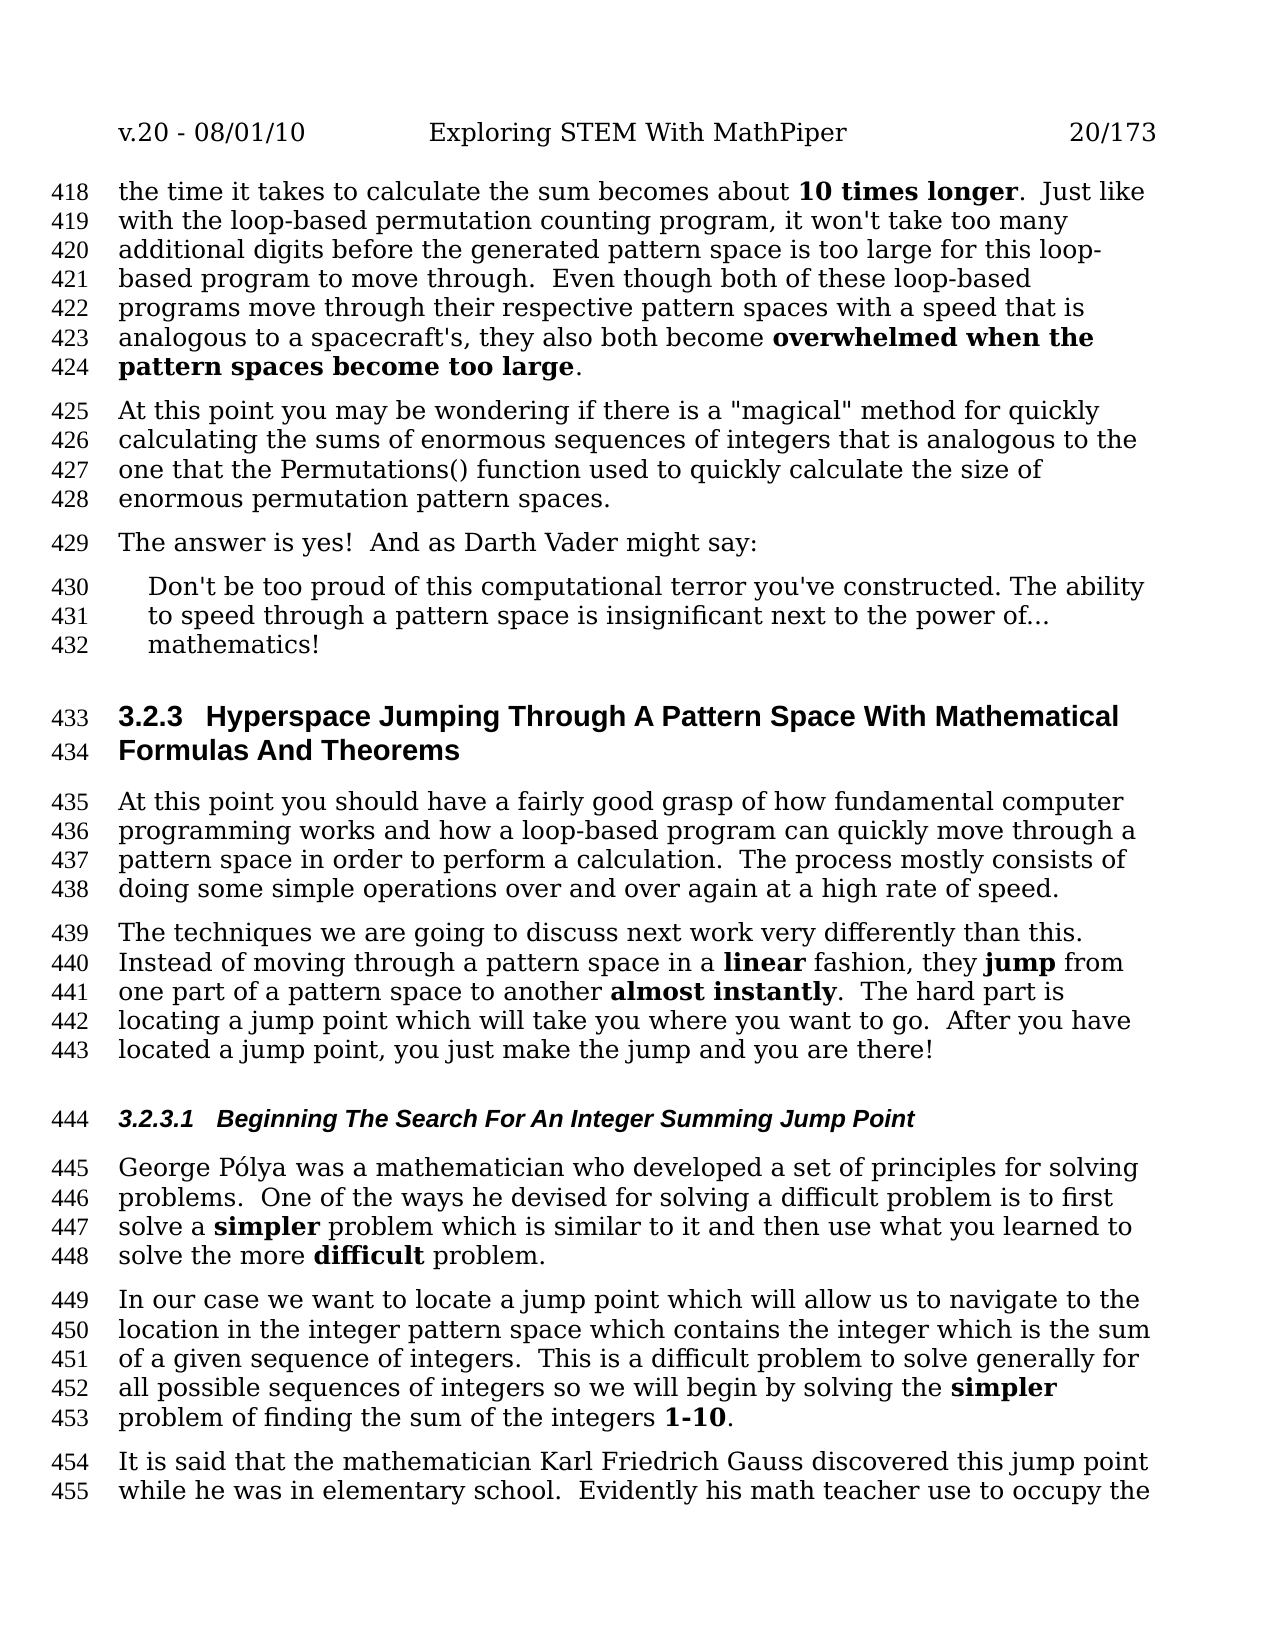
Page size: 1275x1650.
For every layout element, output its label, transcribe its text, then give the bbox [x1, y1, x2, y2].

text Don't be too proud of this computational terror you've constructed. The ability to speed through a pattern space is insignificant next to the power of... mathematics! [148, 572, 1157, 660]
text In our case we want to locate a jump point which will allow us to navigate to the location in the integer pattern space which contains the integer which is the sum of a given sequence of integers. This is a difficult problem to solve generally for all possible sequences of integers so we will begin by solving the simpler problem of finding the sum of the integers 1-10. [118, 1286, 1157, 1432]
text The answer is yes! And as Darth Vader might say: [118, 528, 1157, 557]
text At this point you may be wondering if there is a "magical" method for quickly calculating the sums of enormous sequences of integers that is analogous to the one that the Permutations() function used to quickly calculate the size of enormous permutation pattern spaces. [118, 397, 1157, 513]
text the time it takes to calculate the sum becomes about 10 times longer. Just like with the loop-based permutation counting program, it won't take too many additional digits before the generated pattern space is too large for this loop-based program to move through. Even though both of these loop-based programs move through their respective pattern spaces with a speed that is analogous to a spacecraft's, they also both become overwhelmed when the pattern spaces become too large. [118, 177, 1157, 382]
text At this point you should have a fairly good grasp of how fundamental computer programming works and how a loop-based program can quickly move through a pattern space in order to perform a calculation. The process mostly consists of doing some simple operations over and over again at a high rate of speed. [118, 787, 1157, 904]
subtitle Hyperspace Jumping Through A Pattern Space With Mathematical Formulas And Theorems [118, 699, 1157, 766]
text George Pólya was a mathematician who developed a set of principles for solving problems. One of the ways he devised for solving a difficult problem is to first solve a simpler problem which is similar to it and then use what you learned to solve the more difficult problem. [118, 1153, 1157, 1271]
text The techniques we are going to discuss next work very differently than this. Instead of moving through a pattern space in a linear fashion, they jump from one part of a pattern space to another almost instantly. The hard part is locating a jump point which will take you where you want to go. After you have located a jump point, you just make the jump and you are there! [118, 919, 1157, 1065]
subtitle Beginning The Search For An Integer Summing Jump Point [118, 1104, 1157, 1132]
text It is said that the mathematician Karl Friedrich Gauss discovered this jump point while he was in elementary school. Evidently his math teacher use to occupy the [118, 1447, 1157, 1505]
